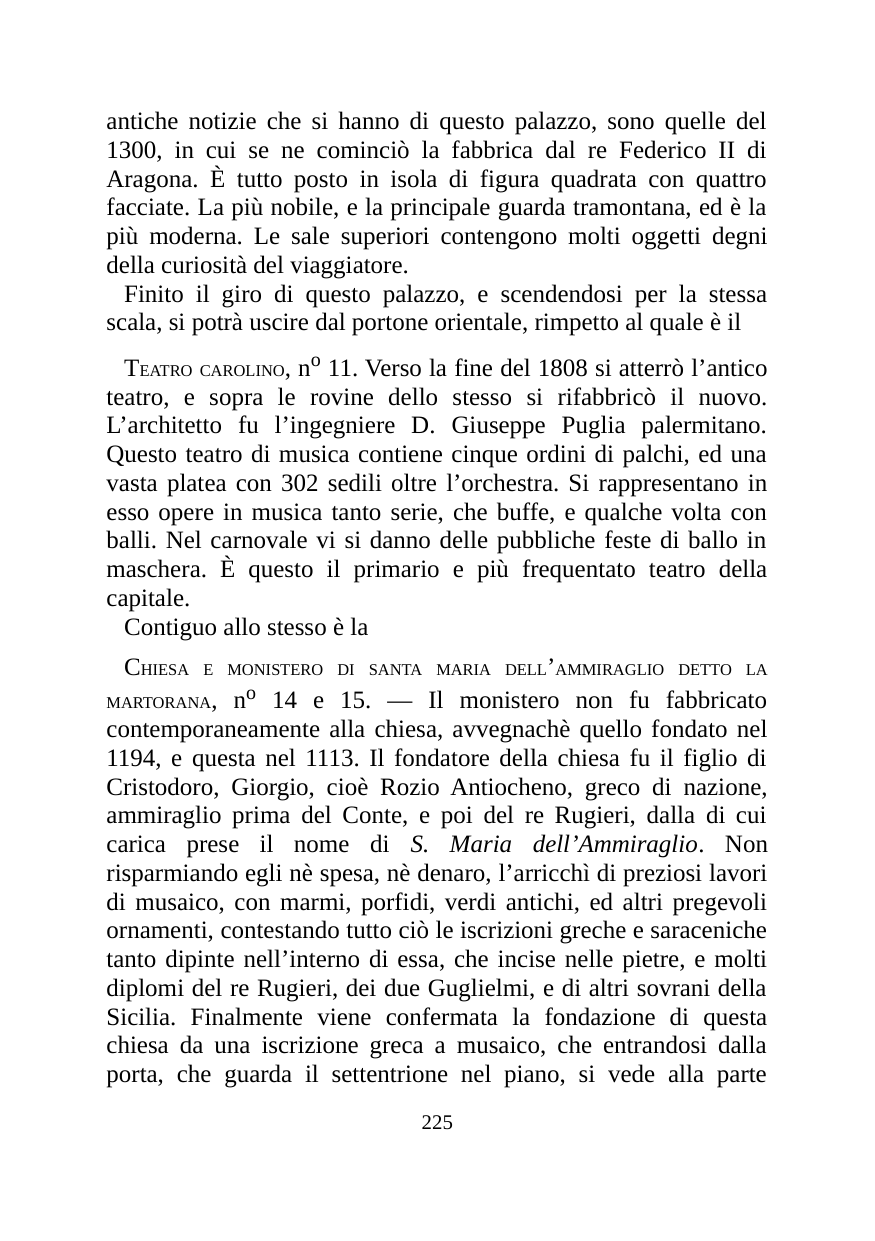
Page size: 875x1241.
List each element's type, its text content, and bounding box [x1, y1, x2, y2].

text antiche notizie che si hanno di questo palazzo, sono quelle del 1300, in cui se ne cominciò la fabbrica dal re Federico II di Aragona. È tutto posto in isola di figura quadrata con quattro facciate. La più nobile, e la principale guarda tramontana, ed è la più moderna. Le sale superiori contengono molti oggetti degni della curiosità del viaggiatore. [106, 106, 768, 279]
text Finito il giro di questo palazzo, e scendendosi per la stessa scala, si potrà uscire dal portone orientale, rimpetto al quale è il [106, 279, 768, 336]
text Chiesa e monistero di santa maria dell’ammiraglio detto la martorana, no 14 e 15. — Il monistero non fu fabbricato contemporaneamente alla chiesa, avvegnachè quello fondato nel 1194, e questa nel 1113. Il fondatore della chiesa fu il figlio di Cristodoro, Giorgio, cioè Rozio Antiocheno, greco di nazione, ammiraglio prima del Conte, e poi del re Rugieri, dalla di cui carica prese il nome di S. Maria dell’Ammiraglio. Non risparmiando egli nè spesa, nè denaro, l’arricchì di preziosi lavori di musaico, con marmi, porfidi, verdi antichi, ed altri pregevoli ornamenti, contestando tutto ciò le iscrizioni greche e saraceniche tanto dipinte nell’interno di essa, che incise nelle pietre, e molti diplomi del re Rugieri, dei due Guglielmi, e di altri sovrani della Sicilia. Finalmente viene confermata la fondazione di questa chiesa da una iscrizione greca a musaico, che entrandosi dalla porta, che guarda il settentrione nel piano, si vede alla parte [106, 652, 768, 1088]
text Contiguo allo stesso è la [106, 612, 768, 640]
text Teatro carolino, no 11. Verso la fine del 1808 si atterrò l’antico teatro, e sopra le rovine dello stesso si rifabbricò il nuovo. L’architetto fu l’ingegniere D. Giuseppe Puglia palermitano. Questo teatro di musica contiene cinque ordini di palchi, ed una vasta platea con 302 sedili oltre l’orchestra. Si rappresentano in esso opere in musica tanto serie, che buffe, e qualche volta con balli. Nel carnovale vi si danno delle pubbliche feste di ballo in maschera. È questo il primario e più frequentato teatro della capitale. [106, 348, 768, 612]
